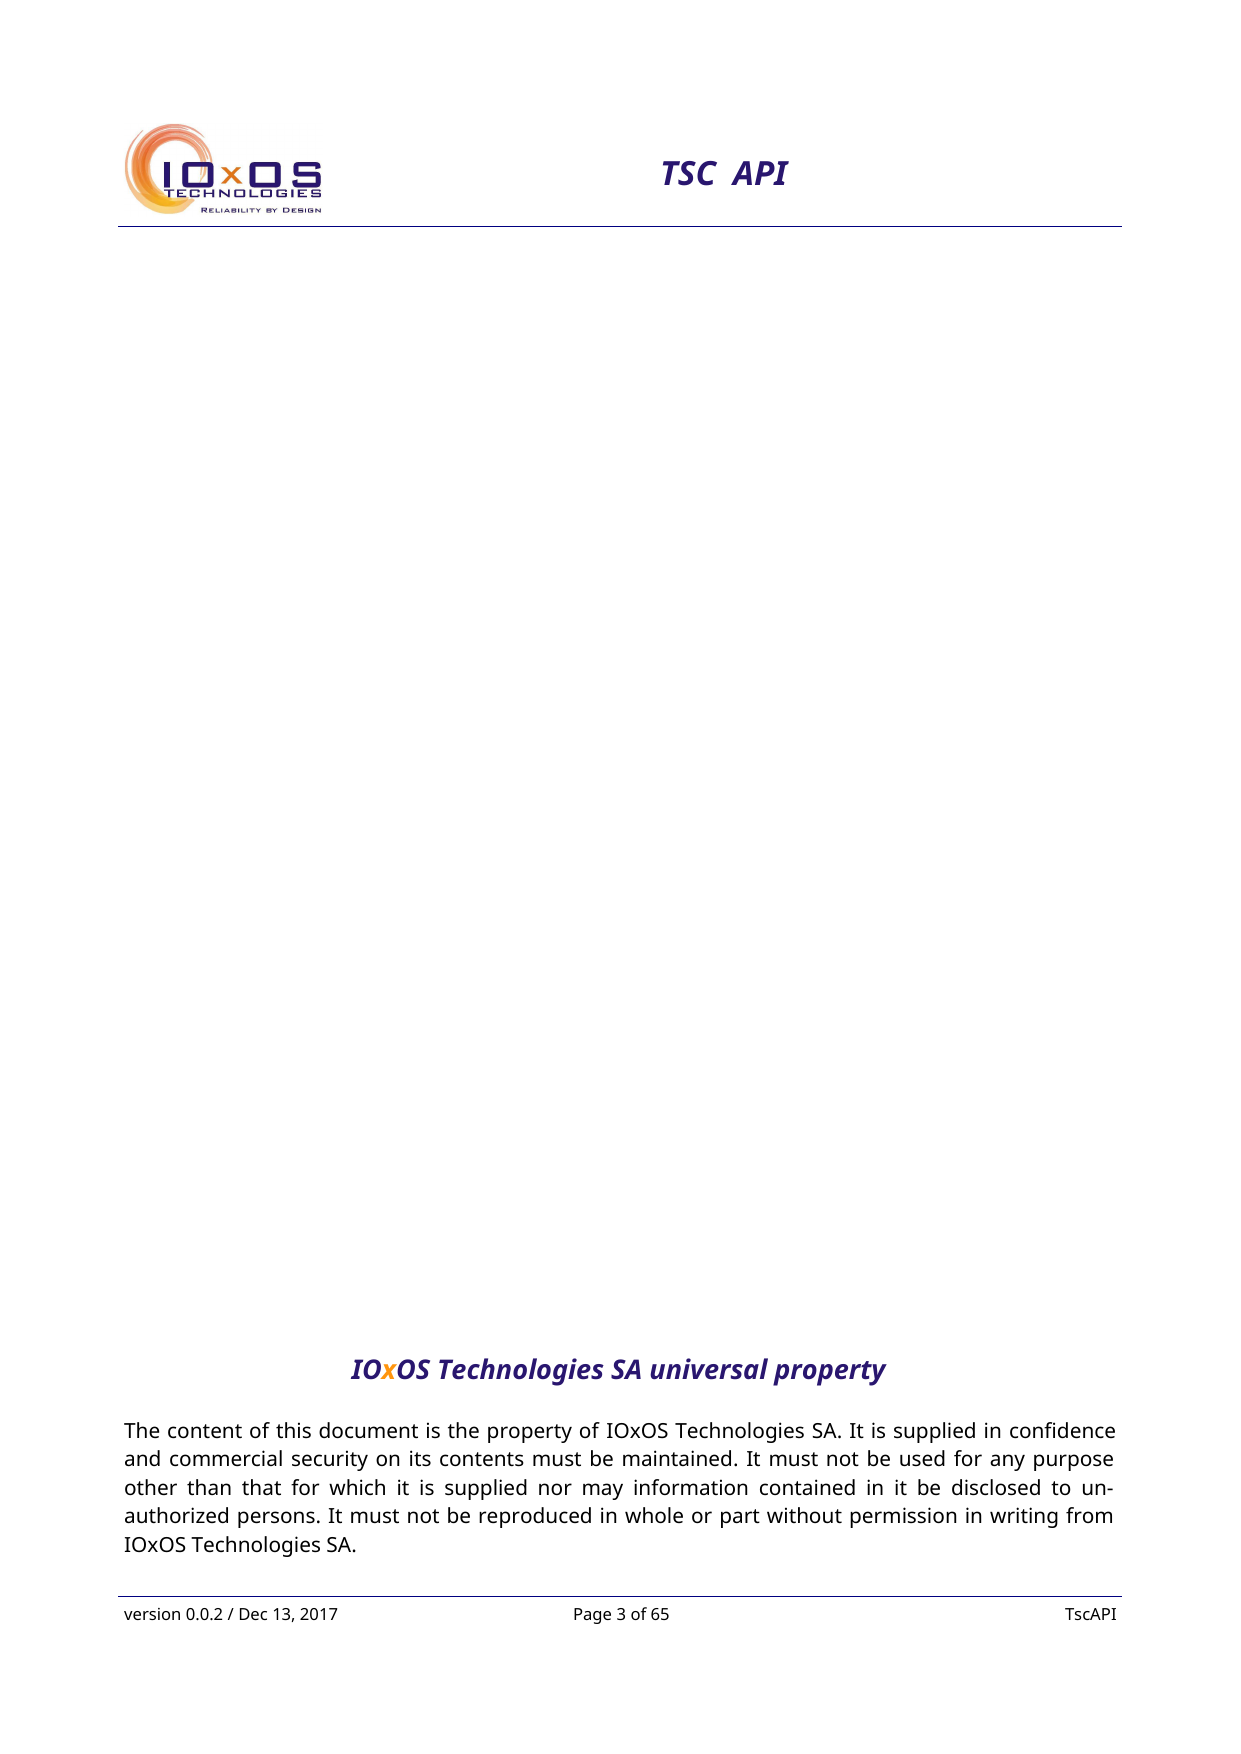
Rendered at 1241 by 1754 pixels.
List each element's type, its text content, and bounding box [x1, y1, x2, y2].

picture [123, 123, 323, 217]
table_header IOxOS Technologies SA universal property The content of this document is the property of IOxOS Technologies SA. It is supplied in confidence and commercial security on its contents must be maintained. It must not be used for any purpose other than that for which it is supplied nor may information contained in it be disclosed to un-authorized persons. It must not be reproduced in whole or part without permission in writing from IOxOS Technologies SA. [118, 284, 1122, 1564]
